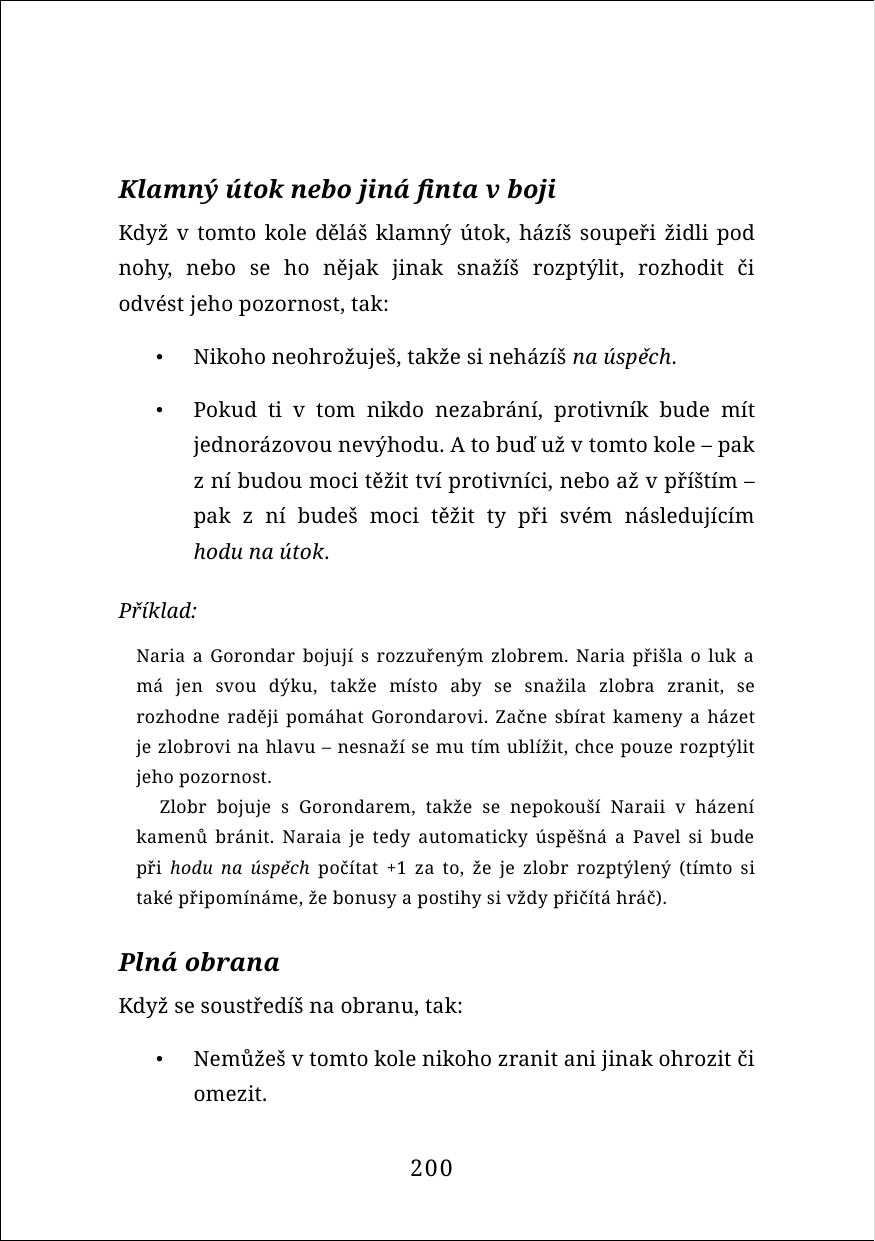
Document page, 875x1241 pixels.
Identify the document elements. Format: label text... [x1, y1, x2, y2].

text Naria a Gorondar bojují s rozzuřeným zlobrem. Naria přišla o luk a má jen svou dýku, takže místo aby se snažila zlobra zranit, se rozhodne raději pomáhat Gorondarovi. Začne sbírat kameny a házet je zlobrovi na hlavu – nesnaží se mu tím ublížit, chce pouze rozptýlit jeho pozornost. Zlobr bojuje s Gorondarem, takže se nepokouší Naraii v házení kamenů bránit. Naraia je tedy automaticky úspěšná a Pavel si bude při hodu na úspěch počítat +1 za to, že je zlobr rozptýlený (tímto si také připomínáme, že bonusy a postihy si vždy přičítá hráč). [136, 644, 756, 909]
list Pokud ti v tom nikdo nezabrání, protivník bude mít jednorázovou nevýhodu. A to buď už v tomto kole – pak z ní budou moci těžit tví protivníci, nebo až v příštím – pak z ní budeš moci těžit ty při svém následujícím hodu na útok. [156, 395, 756, 566]
list Nemůžeš v tomto kole nikoho zranit ani jinak ohrozit či omezit. [156, 1044, 756, 1108]
text Když se soustředíš na obranu, tak: [118, 991, 756, 1019]
list Nikoho neohrožuješ, takže si neházíš na úspěch. [156, 342, 756, 370]
subtitle Klamný útok nebo jiná finta v boji [118, 172, 756, 206]
text Když v tomto kole děláš klamný útok, házíš soupeři židli pod nohy, nebo se ho nějak jinak snažíš rozptýlit, rozhodit či odvést jeho pozornost, tak: [118, 218, 756, 317]
subtitle Plná obrana [118, 945, 756, 979]
text Příklad: [118, 596, 756, 625]
